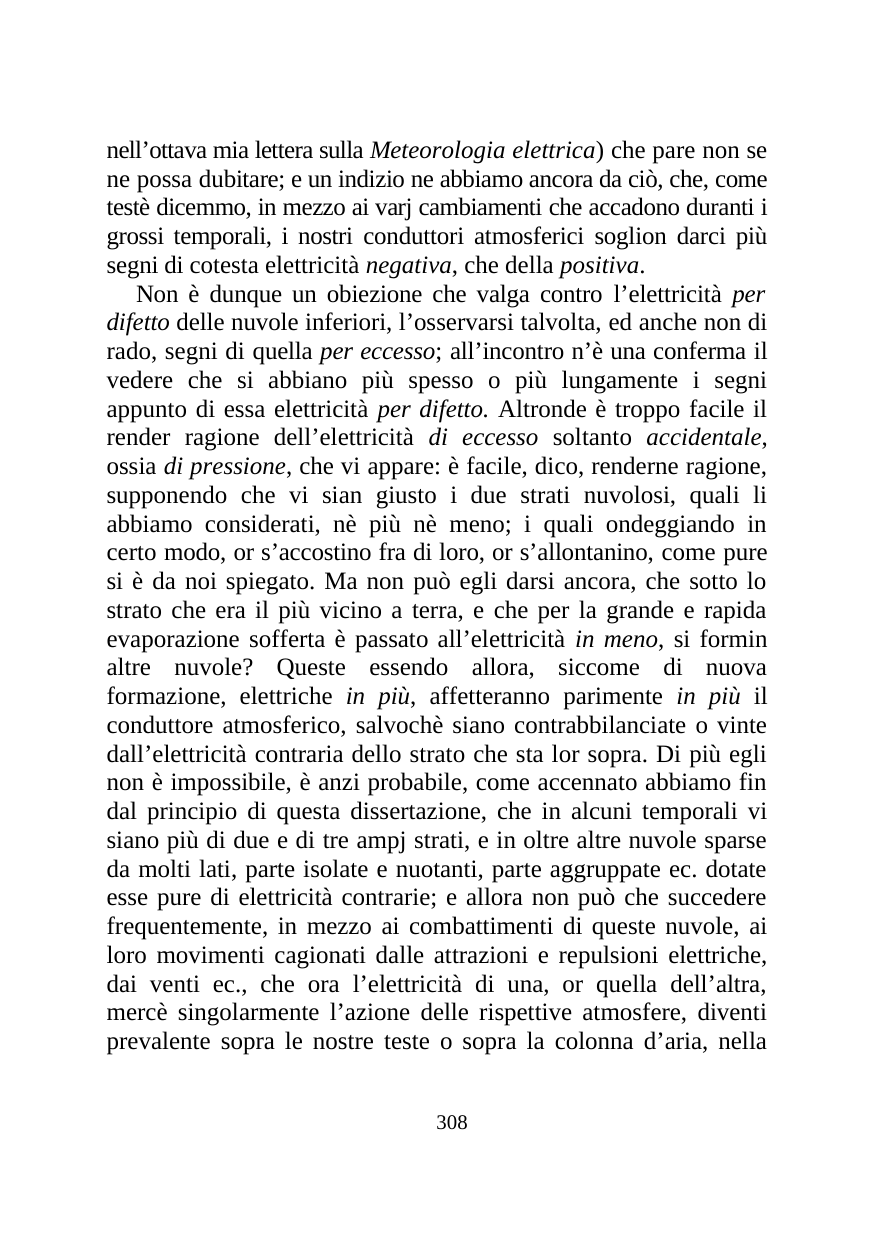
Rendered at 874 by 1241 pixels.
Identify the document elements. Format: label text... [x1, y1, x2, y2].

text nell’ottava mia lettera sulla Meteorologia elettrica) che pare non se ne possa dubitare; e un indizio ne abbiamo ancora da ciò, che, come testè dicemmo, in mezzo ai varj cambiamenti che accadono duranti i grossi temporali, i nostri conduttori atmosferici soglion darci più segni di cotesta elettricità negativa, che della positiva. [106, 135, 768, 279]
text Non è dunque un obiezione che valga contro l’elettricità per difetto delle nuvole inferiori, l’osservarsi talvolta, ed anche non di rado, segni di quella per eccesso; all’incontro n’è una conferma il vedere che si abbiano più spesso o più lungamente i segni appunto di essa elettricità per difetto. Altronde è troppo facile il render ragione dell’elettricità di eccesso soltanto accidentale, ossia di pressione, che vi appare: è facile, dico, renderne ragione, supponendo che vi sian giusto i due strati nuvolosi, quali li abbiamo considerati, nè più nè meno; i quali ondeggiando in certo modo, or s’accostino fra di loro, or s’allontanino, come pure si è da noi spiegato. Ma non può egli darsi ancora, che sotto lo strato che era il più vicino a terra, e che per la grande e rapida evaporazione sofferta è passato all’elettricità in meno, si formin altre nuvole? Queste essendo allora, siccome di nuova formazione, elettriche in più, affetteranno parimente in più il conduttore atmosferico, salvochè siano contrabbilanciate o vinte dall’elettricità contraria dello strato che sta lor sopra. Di più egli non è impossibile, è anzi probabile, come accennato abbiamo fin dal principio di questa dissertazione, che in alcuni temporali vi siano più di due e di tre ampj strati, e in oltre altre nuvole sparse da molti lati, parte isolate e nuotanti, parte aggruppate ec. dotate esse pure di elettricità contrarie; e allora non può che succedere frequentemente, in mezzo ai combattimenti di queste nuvole, ai loro movimenti cagionati dalle attrazioni e repulsioni elettriche, dai venti ec., che ora l’elettricità di una, or quella dell’altra, mercè singolarmente l’azione delle rispettive atmosfere, diventi prevalente sopra le nostre teste o sopra la colonna d’aria, nella [106, 279, 768, 1055]
